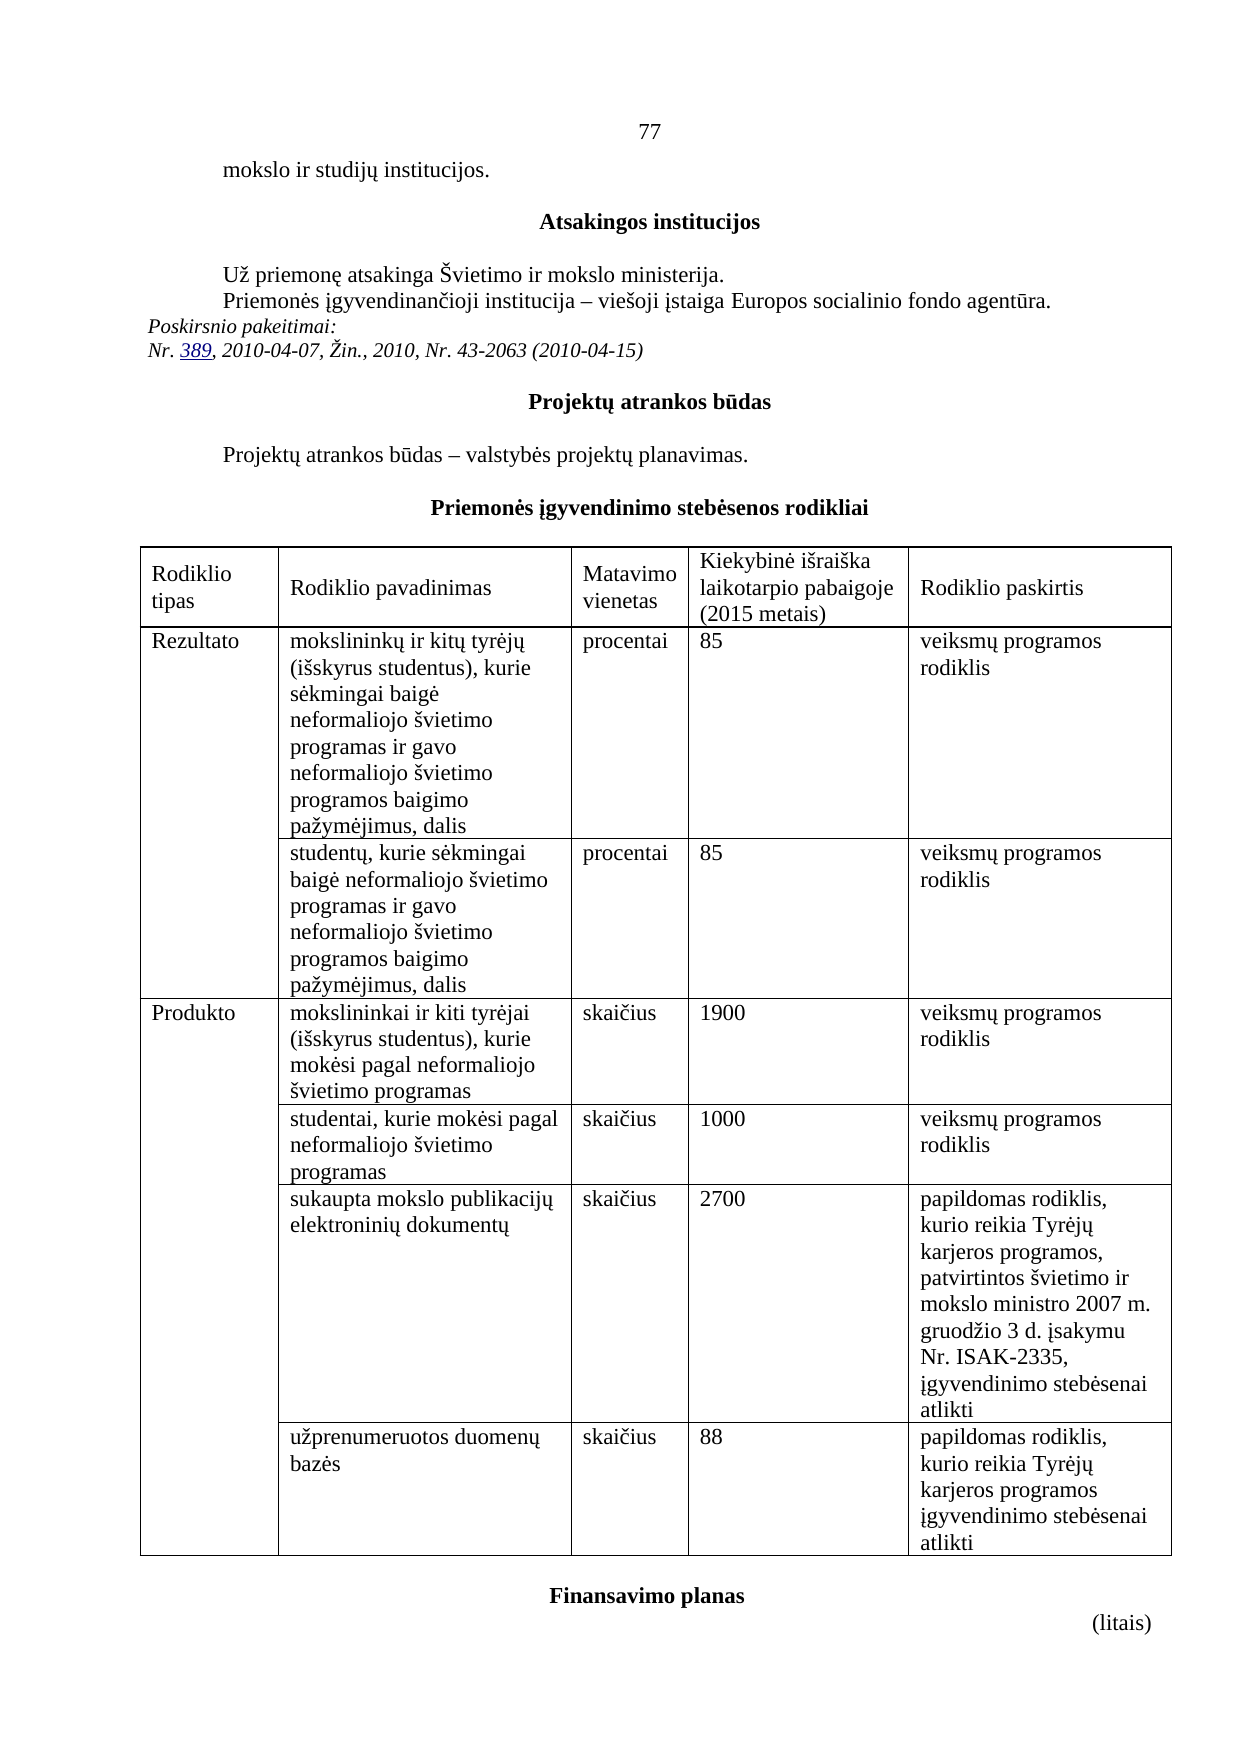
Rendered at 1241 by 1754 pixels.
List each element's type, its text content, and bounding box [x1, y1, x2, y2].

text (litais) [148, 1609, 1152, 1635]
table_cell 85 [689, 839, 908, 997]
text Finansavimo planas [148, 1582, 1152, 1609]
table_cell 88 [689, 1423, 908, 1555]
table_cell papildomas rodiklis, kurio reikia Tyrėjų karjeros programos, patvirtintos švietimo ir mokslo ministro 2007 m. gruodžio 3 d. įsakymu Nr. ISAK-2335, įgyvendinimo stebėsenai atlikti [909, 1185, 1171, 1422]
table_cell studentai, kurie mokėsi pagal neformaliojo švietimo programas [279, 1105, 571, 1184]
table_header Rodiklio paskirtis [909, 548, 1171, 626]
text Atsakingos institucijos [148, 208, 1152, 235]
table_cell mokslininkų ir kitų tyrėjų (išskyrus studentus), kurie sėkmingai baigė neformaliojo švietimo programas ir gavo neformaliojo švietimo programos baigimo pažymėjimus, dalis [279, 628, 571, 838]
table_cell veiksmų programos rodiklis [909, 999, 1171, 1104]
text Už priemonę atsakinga Švietimo ir mokslo ministerija. [148, 261, 1152, 287]
text Priemonės įgyvendinimo stebėsenos rodikliai [148, 494, 1152, 520]
table_cell sukaupta mokslo publikacijų elektroninių dokumentų [279, 1185, 571, 1422]
table_cell 85 [689, 628, 908, 838]
table_cell užprenumeruotos duomenų bazės [279, 1423, 571, 1555]
text Poskirsnio pakeitimai: [148, 314, 1152, 338]
table_header Kiekybinė išraiška laikotarpio pabaigoje (2015 metais) [689, 548, 908, 626]
table_cell skaičius [572, 1185, 688, 1422]
table_cell papildomas rodiklis, kurio reikia Tyrėjų karjeros programos įgyvendinimo stebėsenai atlikti [909, 1423, 1171, 1555]
table_cell Rezultato [141, 628, 278, 997]
table_cell Produkto [141, 999, 278, 1555]
text Projektų atrankos būdas [148, 388, 1152, 414]
table_cell studentų, kurie sėkmingai baigė neformaliojo švietimo programas ir gavo neformaliojo švietimo programos baigimo pažymėjimus, dalis [279, 839, 571, 997]
table_cell veiksmų programos rodiklis [909, 1105, 1171, 1184]
text Nr. 389, 2010-04-07, Žin., 2010, Nr. 43-2063 (2010-04-15) [148, 338, 1152, 362]
table_cell 1900 [689, 999, 908, 1104]
text Projektų atrankos būdas – valstybės projektų planavimas. [148, 441, 1152, 467]
table_cell veiksmų programos rodiklis [909, 628, 1171, 838]
table_cell 2700 [689, 1185, 908, 1422]
table_cell skaičius [572, 1423, 688, 1555]
table_header Rodiklio pavadinimas [279, 548, 571, 626]
table_cell 1000 [689, 1105, 908, 1184]
table_cell veiksmų programos rodiklis [909, 839, 1171, 997]
table_cell procentai [572, 839, 688, 997]
text mokslo ir studijų institucijos. [148, 156, 1152, 182]
table_cell procentai [572, 628, 688, 838]
table_cell skaičius [572, 1105, 688, 1184]
table_header Rodiklio tipas [141, 548, 278, 626]
table_cell skaičius [572, 999, 688, 1104]
text Priemonės įgyvendinančioji institucija – viešoji įstaiga Europos socialinio fondo agentūra. [148, 287, 1152, 314]
table_header Matavimo vienetas [572, 548, 688, 626]
table_cell mokslininkai ir kiti tyrėjai (išskyrus studentus), kurie mokėsi pagal neformaliojo švietimo programas [279, 999, 571, 1104]
